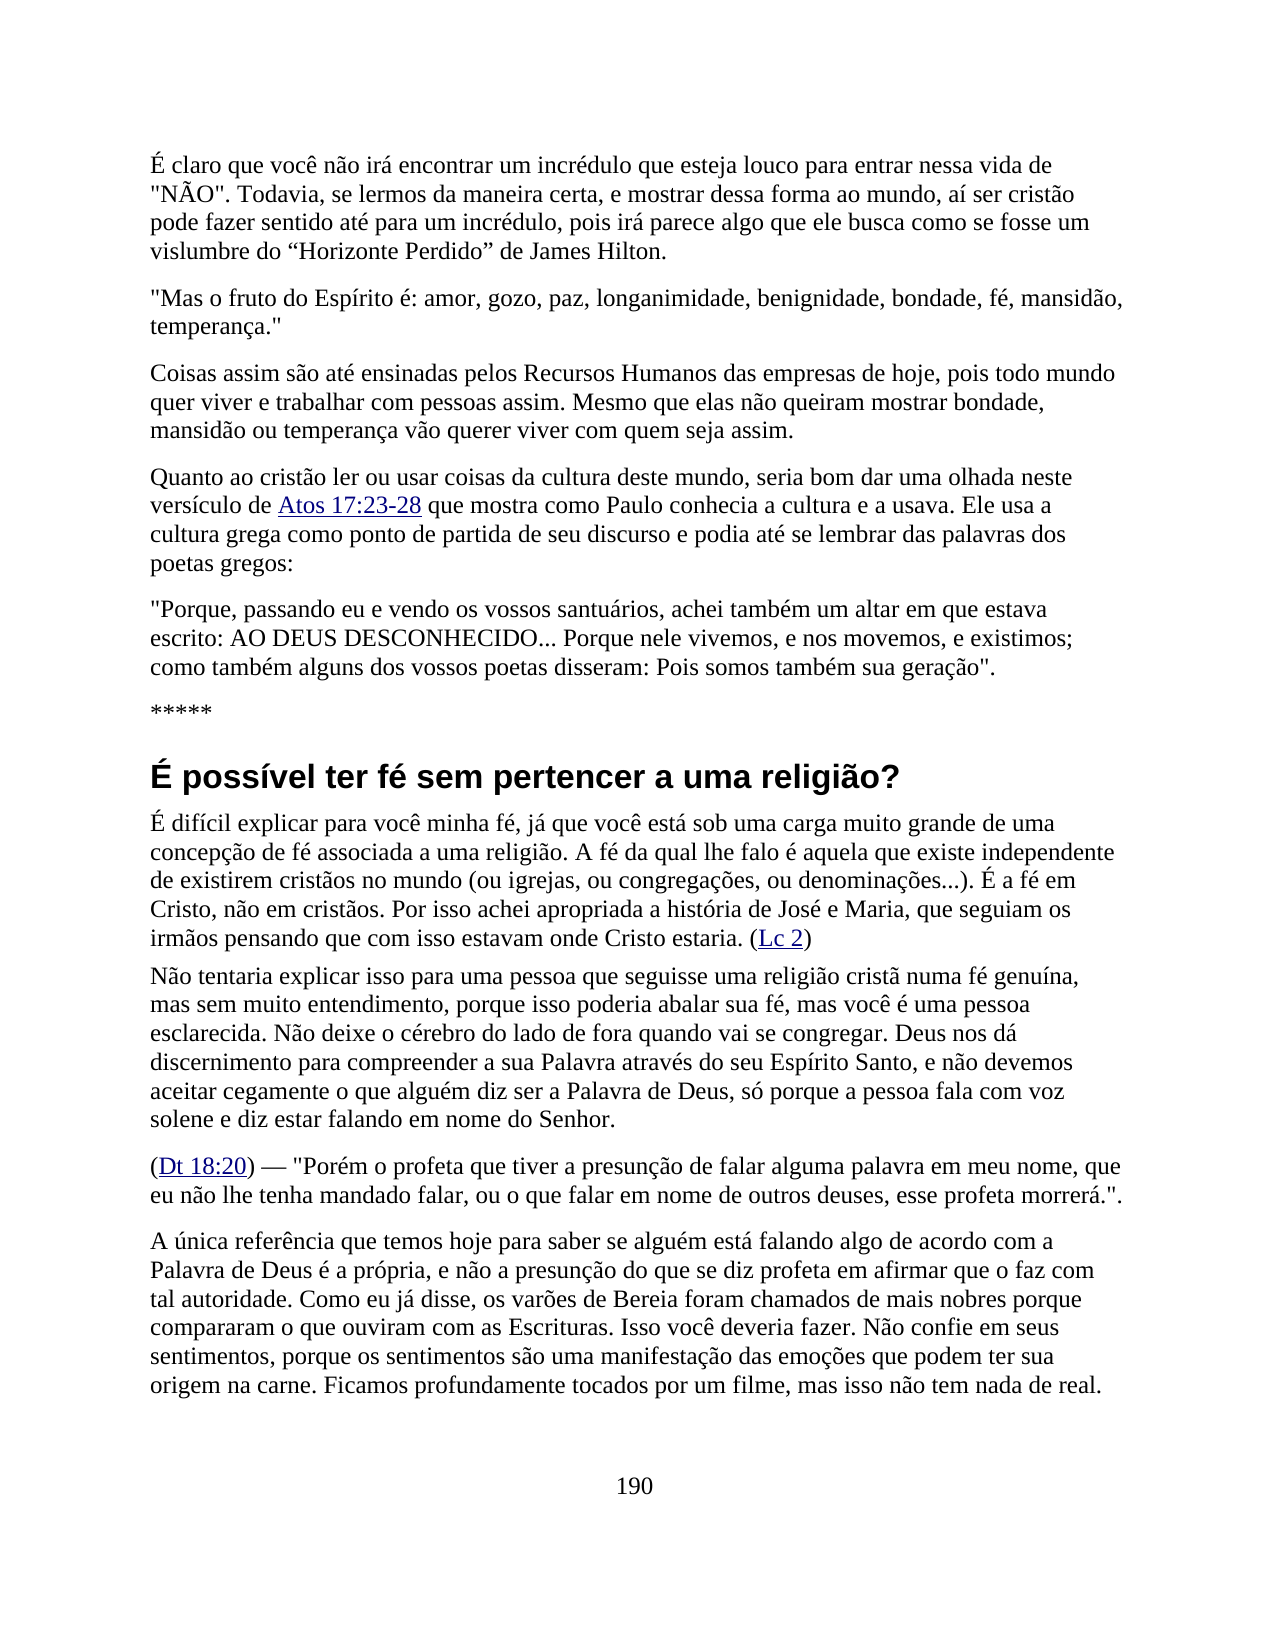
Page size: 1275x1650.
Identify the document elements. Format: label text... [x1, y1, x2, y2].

text Coisas assim são até ensinadas pelos Recursos Humanos das empresas de hoje, pois todo mundo quer viver e trabalhar com pessoas assim. Mesmo que elas não queiram mostrar bondade, mansidão ou temperança vão querer viver com quem seja assim. [150, 358, 1125, 444]
text Não tentaria explicar isso para uma pessoa que seguisse uma religião cristã numa fé genuína, mas sem muito entendimento, porque isso poderia abalar sua fé, mas você é uma pessoa esclarecida. Não deixe o cérebro do lado de fora quando vai se congregar. Deus nos dá discernimento para compreender a sua Palavra através do seu Espírito Santo, e não devemos aceitar cegamente o que alguém diz ser a Palavra de Deus, só porque a pessoa fala com voz solene e diz estar falando em nome do Senhor. [150, 961, 1125, 1133]
text "Porque, passando eu e vendo os vossos santuários, achei também um altar em que estava escrito: AO DEUS DESCONHECIDO... Porque nele vivemos, e nos movemos, e existimos; como também alguns dos vossos poetas disseram: Pois somos também sua geração". [150, 594, 1125, 681]
text "Mas o fruto do Espírito é: amor, gozo, paz, longanimidade, benignidade, bondade, fé, mansidão, temperança." [150, 283, 1125, 340]
text (Dt 18:20) — "Porém o profeta que tiver a presunção de falar alguma palavra em meu nome, que eu não lhe tenha mandado falar, ou o que falar em nome de outros deuses, esse profeta morrerá.". [150, 1151, 1125, 1208]
text É difícil explicar para você minha fé, já que você está sob uma carga muito grande de uma concepção de fé associada a uma religião. A fé da qual lhe falo é aquela que existe independente de existirem cristãos no mundo (ou igrejas, ou congregações, ou denominações...). É a fé em Cristo, não em cristãos. Por isso achei apropriada a história de José e Maria, que seguiam os irmãos pensando que com isso estavam onde Cristo estaria. (Lc 2) [150, 808, 1125, 952]
subtitle É possível ter fé sem pertencer a uma religião? [150, 757, 1125, 796]
text É claro que você não irá encontrar um incrédulo que esteja louco para entrar nessa vida de "NÃO". Todavia, se lermos da maneira certa, e mostrar dessa forma ao mundo, aí ser cristão pode fazer sentido até para um incrédulo, pois irá parece algo que ele busca como se fosse um vislumbre do “Horizonte Perdido” de James Hilton. [150, 150, 1125, 265]
text Quanto ao cristão ler ou usar coisas da cultura deste mundo, seria bom dar uma olhada neste versículo de Atos 17:23-28 que mostra como Paulo conhecia a cultura e a usava. Ele usa a cultura grega como ponto de partida de seu discurso e podia até se lembrar das palavras dos poetas gregos: [150, 462, 1125, 577]
text A única referência que temos hoje para saber se alguém está falando algo de acordo com a Palavra de Deus é a própria, e não a presunção do que se diz profeta em afirmar que o faz com tal autoridade. Como eu já disse, os varões de Bereia foram chamados de mais nobres porque compararam o que ouviram com as Escrituras. Isso você deveria fazer. Não confie em seus sentimentos, porque os sentimentos são uma manifestação das emoções que podem ter sua origem na carne. Ficamos profundamente tocados por um filme, mas isso não tem nada de real. [150, 1226, 1125, 1399]
text ***** [150, 698, 1125, 727]
